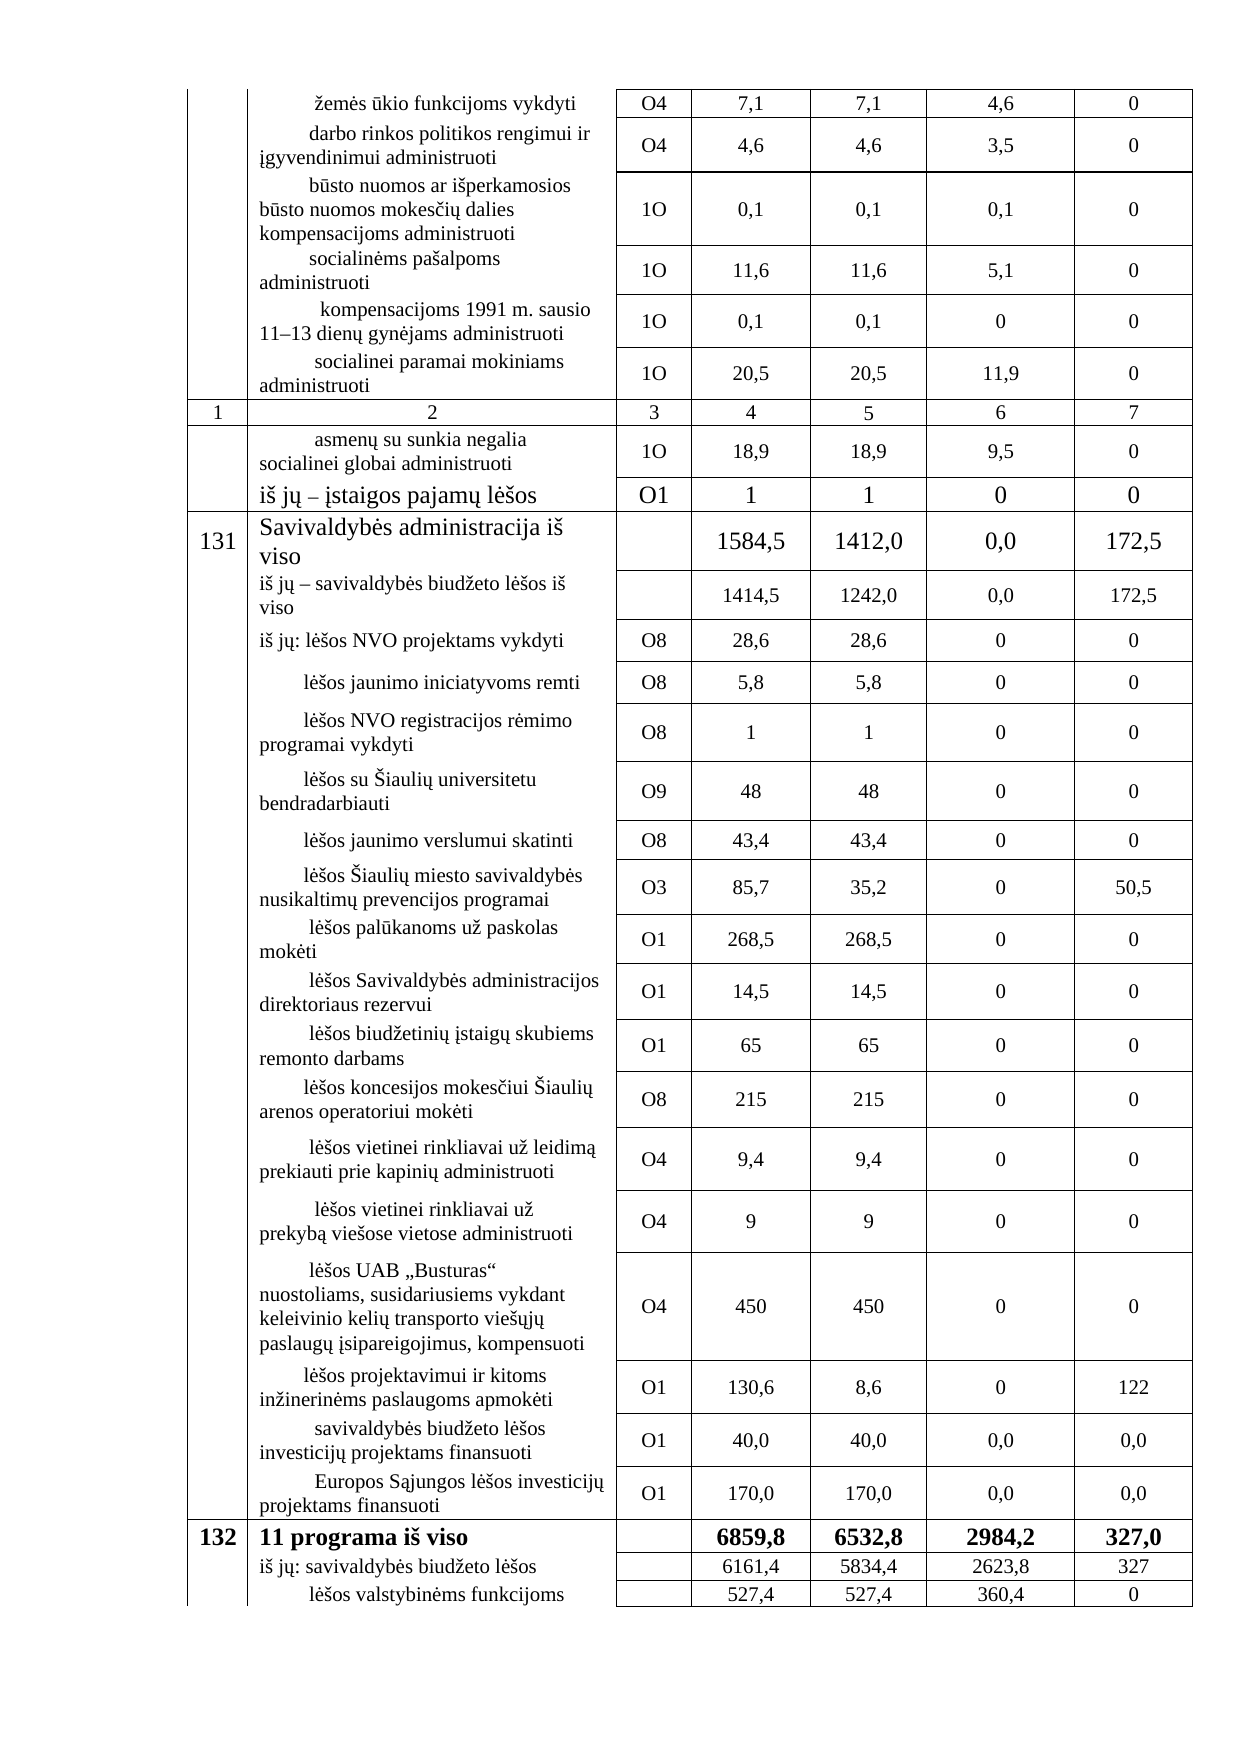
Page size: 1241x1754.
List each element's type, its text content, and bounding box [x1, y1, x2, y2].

table_cell [188, 914, 247, 963]
table_cell 172,5 [1075, 512, 1192, 569]
table_cell O8 [617, 620, 691, 661]
table_cell [617, 1581, 691, 1606]
table_cell [188, 1552, 247, 1580]
table_cell lėšos vietinei rinkliavai už prekybą viešose vietose administruoti [248, 1190, 616, 1252]
table_cell 450 [692, 1253, 810, 1360]
table_cell lėšos valstybinėms funkcijoms [248, 1580, 616, 1606]
table_cell 0 [1075, 90, 1192, 117]
table_cell 170,0 [692, 1467, 810, 1519]
table_cell O1 [617, 1020, 691, 1071]
table_cell 2623,8 [927, 1553, 1074, 1580]
table_cell 0 [927, 762, 1074, 820]
table_cell socialinei paramai mokiniams administruoti [248, 347, 616, 398]
table_cell lėšos vietinei rinkliavai už leidimą prekiauti prie kapinių administruoti [248, 1127, 616, 1189]
table_cell [188, 1466, 247, 1519]
table_cell 527,4 [811, 1581, 926, 1606]
table_cell O4 [617, 118, 691, 171]
table_cell 0 [927, 860, 1074, 914]
table_cell 65 [692, 1020, 810, 1071]
table_cell 0 [927, 1191, 1074, 1252]
table_cell 1242,0 [811, 571, 926, 619]
table_cell 2 [248, 400, 616, 425]
table_cell 18,9 [811, 426, 926, 477]
table_cell 48 [811, 762, 926, 820]
table_cell 0 [1075, 1191, 1192, 1252]
table_cell 1O [617, 426, 691, 477]
table_cell iš jų – įstaigos pajamų lėšos [248, 477, 616, 511]
table_cell O4 [617, 1253, 691, 1360]
table_cell 0,1 [692, 173, 810, 245]
table_cell 1O [617, 246, 691, 294]
table_cell 0 [1075, 1072, 1192, 1127]
table_cell 0 [927, 915, 1074, 963]
table_cell 0 [927, 1128, 1074, 1189]
table_cell lėšos NVO registracijos rėmimo programai vykdyti [248, 703, 616, 761]
table_cell 0 [927, 1020, 1074, 1071]
table_cell [188, 89, 247, 117]
table_cell 360,4 [927, 1581, 1074, 1606]
table_cell 0 [927, 1361, 1074, 1413]
table_cell 9,4 [811, 1128, 926, 1189]
table_cell 5834,4 [811, 1553, 926, 1580]
table_cell [188, 761, 247, 820]
table_cell [617, 1553, 691, 1580]
table_cell 0,1 [927, 173, 1074, 245]
table_cell 215 [811, 1072, 926, 1127]
table_cell 85,7 [692, 860, 810, 914]
table_cell 7,1 [692, 90, 810, 117]
table_cell 0 [1075, 964, 1192, 1019]
table_cell 1 [811, 478, 926, 511]
table_cell 268,5 [811, 915, 926, 963]
table_cell O1 [617, 915, 691, 963]
table_cell 0 [1075, 118, 1192, 171]
table_cell lėšos su Šiaulių universitetu bendradarbiauti [248, 761, 616, 820]
table_cell [188, 1190, 247, 1252]
table_cell 0 [927, 704, 1074, 761]
table_cell 28,6 [811, 620, 926, 661]
table_cell O8 [617, 821, 691, 859]
table_cell lėšos palūkanoms už paskolas mokėti [248, 914, 616, 963]
table_cell 0 [1075, 704, 1192, 761]
table_cell 327,0 [1075, 1520, 1192, 1552]
table_cell lėšos jaunimo iniciatyvoms remti [248, 661, 616, 703]
table_cell O1 [617, 478, 691, 511]
table_cell 4,6 [692, 118, 810, 171]
table_cell 1584,5 [692, 512, 810, 569]
table_cell 20,5 [692, 348, 810, 398]
table_cell 1 [692, 478, 810, 511]
table_cell 0 [1075, 662, 1192, 703]
table_cell O4 [617, 1191, 691, 1252]
table_cell O9 [617, 762, 691, 820]
table_cell 4,6 [927, 90, 1074, 117]
table_cell 5,1 [927, 246, 1074, 294]
table_cell [617, 1520, 691, 1552]
table_cell O4 [617, 90, 691, 117]
table_cell 11,6 [811, 246, 926, 294]
table_cell 5,8 [692, 662, 810, 703]
table_cell 48 [692, 762, 810, 820]
table_cell [188, 820, 247, 859]
table_cell 0 [1075, 348, 1192, 398]
table_cell 4 [692, 400, 810, 425]
table_cell [188, 661, 247, 703]
table_cell [188, 703, 247, 761]
table_cell lėšos jaunimo verslumui skatinti [248, 820, 616, 859]
table_cell 0 [1075, 173, 1192, 245]
table_cell 18,9 [692, 426, 810, 477]
table_cell 35,2 [811, 860, 926, 914]
table_cell 132 [188, 1520, 247, 1552]
table_cell 1 [692, 704, 810, 761]
table_cell socialinėms pašalpoms administruoti [248, 245, 616, 294]
table_cell [188, 1127, 247, 1189]
table_cell 50,5 [1075, 860, 1192, 914]
table_cell 7,1 [811, 90, 926, 117]
table_cell 11,6 [692, 246, 810, 294]
table_cell lėšos biudžetinių įstaigų skubiems remonto darbams [248, 1019, 616, 1071]
table_cell O1 [617, 964, 691, 1019]
table_cell 0 [927, 295, 1074, 347]
table_cell 0 [1075, 1128, 1192, 1189]
table_cell O8 [617, 1072, 691, 1127]
table_cell O4 [617, 1128, 691, 1189]
table_cell 0 [927, 1072, 1074, 1127]
table_cell 131 [188, 512, 247, 569]
table_cell 1O [617, 348, 691, 398]
table_cell 0 [927, 662, 1074, 703]
table_cell O8 [617, 662, 691, 703]
table_cell 0,0 [927, 512, 1074, 569]
table_cell Europos Sąjungos lėšos investicijų projektams finansuoti [248, 1466, 616, 1519]
table_cell 1412,0 [811, 512, 926, 569]
table_cell 0 [927, 620, 1074, 661]
table_cell 1O [617, 173, 691, 245]
table_cell 4,6 [811, 118, 926, 171]
table_cell žemės ūkio funkcijoms vykdyti [248, 89, 616, 117]
table_cell 0,0 [1075, 1414, 1192, 1466]
table_cell [188, 570, 247, 619]
table_cell savivaldybės biudžeto lėšos investicijų projektams finansuoti [248, 1413, 616, 1466]
table_cell iš jų: lėšos NVO projektams vykdyti [248, 619, 616, 661]
table_cell 8,6 [811, 1361, 926, 1413]
table_cell 0,1 [692, 295, 810, 347]
table_cell 0 [927, 821, 1074, 859]
table_cell O1 [617, 1361, 691, 1413]
table_cell 6 [927, 400, 1074, 425]
table_cell [188, 117, 247, 171]
table_cell O1 [617, 1467, 691, 1519]
table_cell lėšos UAB „Busturas“ nuostoliams, susidariusiems vykdant keleivinio kelių transporto viešųjų paslaugų įsipareigojimus, kompensuoti [248, 1252, 616, 1360]
table_cell 1O [617, 295, 691, 347]
table_cell 43,4 [811, 821, 926, 859]
table_cell Savivaldybės administracija iš viso [248, 512, 616, 569]
table_cell 3 [617, 400, 691, 425]
table_cell 43,4 [692, 821, 810, 859]
table_cell iš jų – savivaldybės biudžeto lėšos iš viso [248, 570, 616, 619]
table_cell O1 [617, 1414, 691, 1466]
table_cell 130,6 [692, 1361, 810, 1413]
table_cell lėšos Šiaulių miesto savivaldybės nusikaltimų prevencijos programai [248, 859, 616, 914]
table_cell 0 [1075, 1020, 1192, 1071]
table_cell 0 [1075, 821, 1192, 859]
table_cell [188, 1252, 247, 1360]
table_cell 527,4 [692, 1581, 810, 1606]
table_cell 5 [811, 400, 926, 425]
table_cell 1 [811, 704, 926, 761]
table_cell [188, 171, 247, 245]
table_cell lėšos koncesijos mokesčiui Šiaulių arenos operatoriui mokėti [248, 1071, 616, 1127]
table_cell 0 [927, 478, 1074, 511]
table_cell 14,5 [692, 964, 810, 1019]
table_cell [188, 347, 247, 398]
table_cell 0 [1075, 915, 1192, 963]
table_cell 2984,2 [927, 1520, 1074, 1552]
table_cell 170,0 [811, 1467, 926, 1519]
table_cell 0 [1075, 1253, 1192, 1360]
table_cell lėšos projektavimui ir kitoms inžinerinėms paslaugoms apmokėti [248, 1360, 616, 1413]
table_cell [188, 619, 247, 661]
table_cell 6859,8 [692, 1520, 810, 1552]
table_cell 122 [1075, 1361, 1192, 1413]
table_cell 9 [811, 1191, 926, 1252]
table_cell 0 [1075, 246, 1192, 294]
table_cell asmenų su sunkia negalia socialinei globai administruoti [248, 426, 616, 477]
table_cell 0 [1075, 1581, 1192, 1606]
table_cell 6532,8 [811, 1520, 926, 1552]
table_cell 3,5 [927, 118, 1074, 171]
table_cell 20,5 [811, 348, 926, 398]
table_cell [188, 245, 247, 294]
table_cell [188, 1580, 247, 1606]
table_cell 9,4 [692, 1128, 810, 1189]
table_cell 0,0 [927, 1467, 1074, 1519]
table_cell O3 [617, 860, 691, 914]
table_cell 1414,5 [692, 571, 810, 619]
table_cell 40,0 [811, 1414, 926, 1466]
table_cell 0,1 [811, 173, 926, 245]
table_cell [188, 1071, 247, 1127]
table_cell lėšos Savivaldybės administracijos direktoriaus rezervui [248, 963, 616, 1019]
table_cell 1 [188, 400, 247, 425]
table_cell 11,9 [927, 348, 1074, 398]
table_cell 0,1 [811, 295, 926, 347]
table_cell [188, 1360, 247, 1413]
table_cell 7 [1075, 400, 1192, 425]
table_cell 450 [811, 1253, 926, 1360]
table_cell [188, 477, 247, 511]
table_cell 40,0 [692, 1414, 810, 1466]
table_cell [617, 512, 691, 569]
table_cell 0,0 [927, 1414, 1074, 1466]
table_cell [617, 571, 691, 619]
table_cell 0 [1075, 426, 1192, 477]
table_cell 0 [1075, 295, 1192, 347]
table_cell iš jų: savivaldybės biudžeto lėšos [248, 1552, 616, 1580]
table_cell 0 [927, 1253, 1074, 1360]
table_cell 215 [692, 1072, 810, 1127]
table_cell 172,5 [1075, 571, 1192, 619]
table_cell 0 [1075, 762, 1192, 820]
table_cell 0,0 [927, 571, 1074, 619]
table_cell 0 [927, 964, 1074, 1019]
table_cell 268,5 [692, 915, 810, 963]
table_cell 0 [1075, 620, 1192, 661]
table_cell 28,6 [692, 620, 810, 661]
table_cell [188, 963, 247, 1019]
table_cell 9,5 [927, 426, 1074, 477]
table_cell [188, 859, 247, 914]
table_cell kompensacijoms 1991 m. sausio 11–13 dienų gynėjams administruoti [248, 294, 616, 347]
table_cell darbo rinkos politikos rengimui ir įgyvendinimui administruoti [248, 117, 616, 171]
table_cell 0,0 [1075, 1467, 1192, 1519]
table_cell 14,5 [811, 964, 926, 1019]
table_cell 11 programa iš viso [248, 1520, 616, 1552]
table_cell 327 [1075, 1553, 1192, 1580]
table_cell būsto nuomos ar išperkamosios būsto nuomos mokesčių dalies kompensacijoms administruoti [248, 171, 616, 245]
table_cell 9 [692, 1191, 810, 1252]
table_cell [188, 426, 247, 477]
table_cell 0 [1075, 478, 1192, 511]
table_cell 65 [811, 1020, 926, 1071]
table_cell [188, 1413, 247, 1466]
table_cell [188, 1019, 247, 1071]
table_cell [188, 294, 247, 347]
table_cell 6161,4 [692, 1553, 810, 1580]
table_cell O8 [617, 704, 691, 761]
table_cell 5,8 [811, 662, 926, 703]
